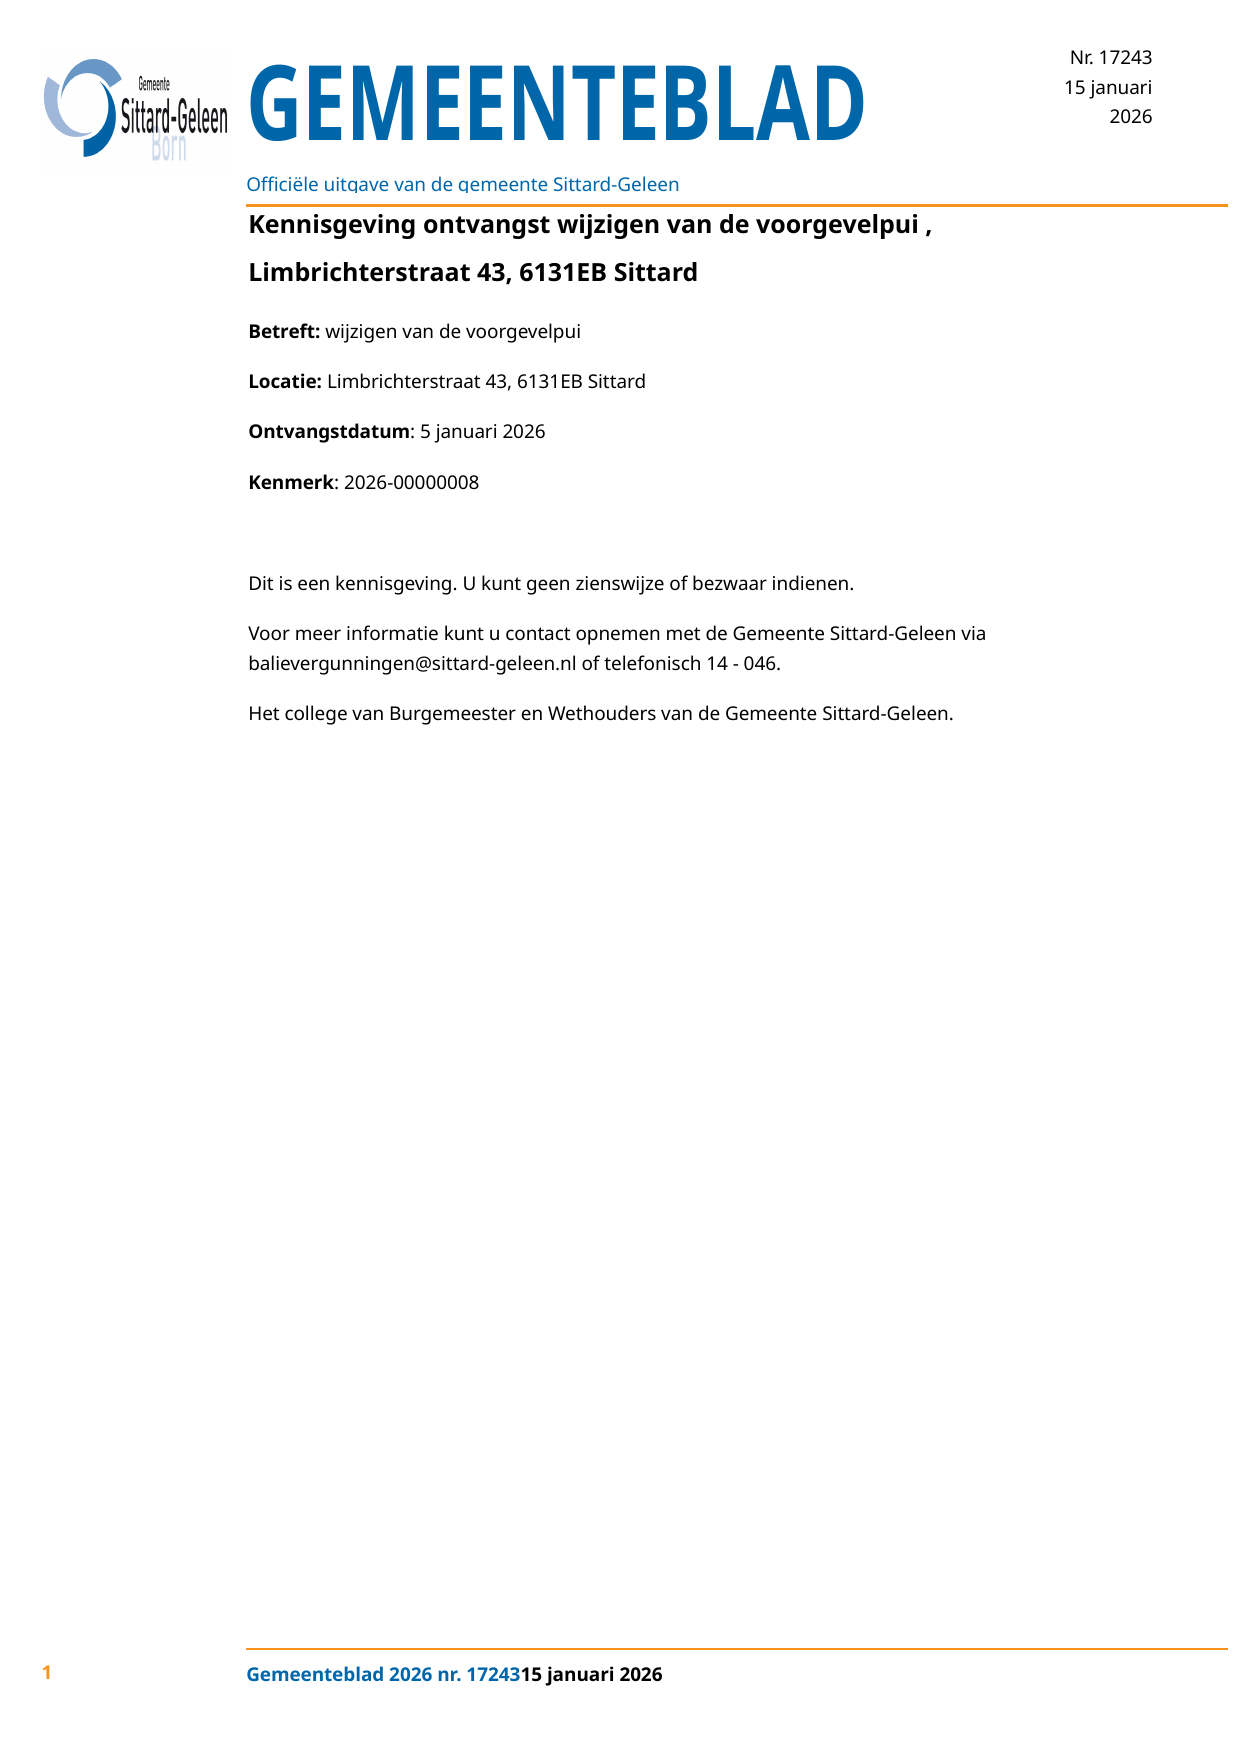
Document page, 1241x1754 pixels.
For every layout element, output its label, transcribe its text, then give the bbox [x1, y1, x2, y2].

text Kenmerk: 2026-00000008 [248, 469, 1152, 495]
text Het college van Burgemeester en Wethouders van de Gemeente Sittard-Geleen. [248, 700, 1152, 726]
text Betreft: wijzigen van de voorgevelpui [248, 318, 1152, 344]
text Kennisgeving ontvangst wijzigen van de voorgevelpui , Limbrichterstraat 43, 6131EB Sittard [248, 207, 1152, 288]
text Ontvangstdatum: 5 januari 2026 [248, 419, 1152, 444]
text Locatie: Limbrichterstraat 43, 6131EB Sittard [248, 368, 1152, 394]
text Dit is een kennisgeving. U kunt geen zienswijze of bezwaar indienen. [248, 570, 1152, 596]
picture [41, 47, 231, 172]
text Voor meer informatie kunt u contact opnemen met de Gemeente Sittard-Geleen via balievergunningen@sittard-geleen.nl of telefonisch 14 - 046. [248, 620, 1152, 676]
